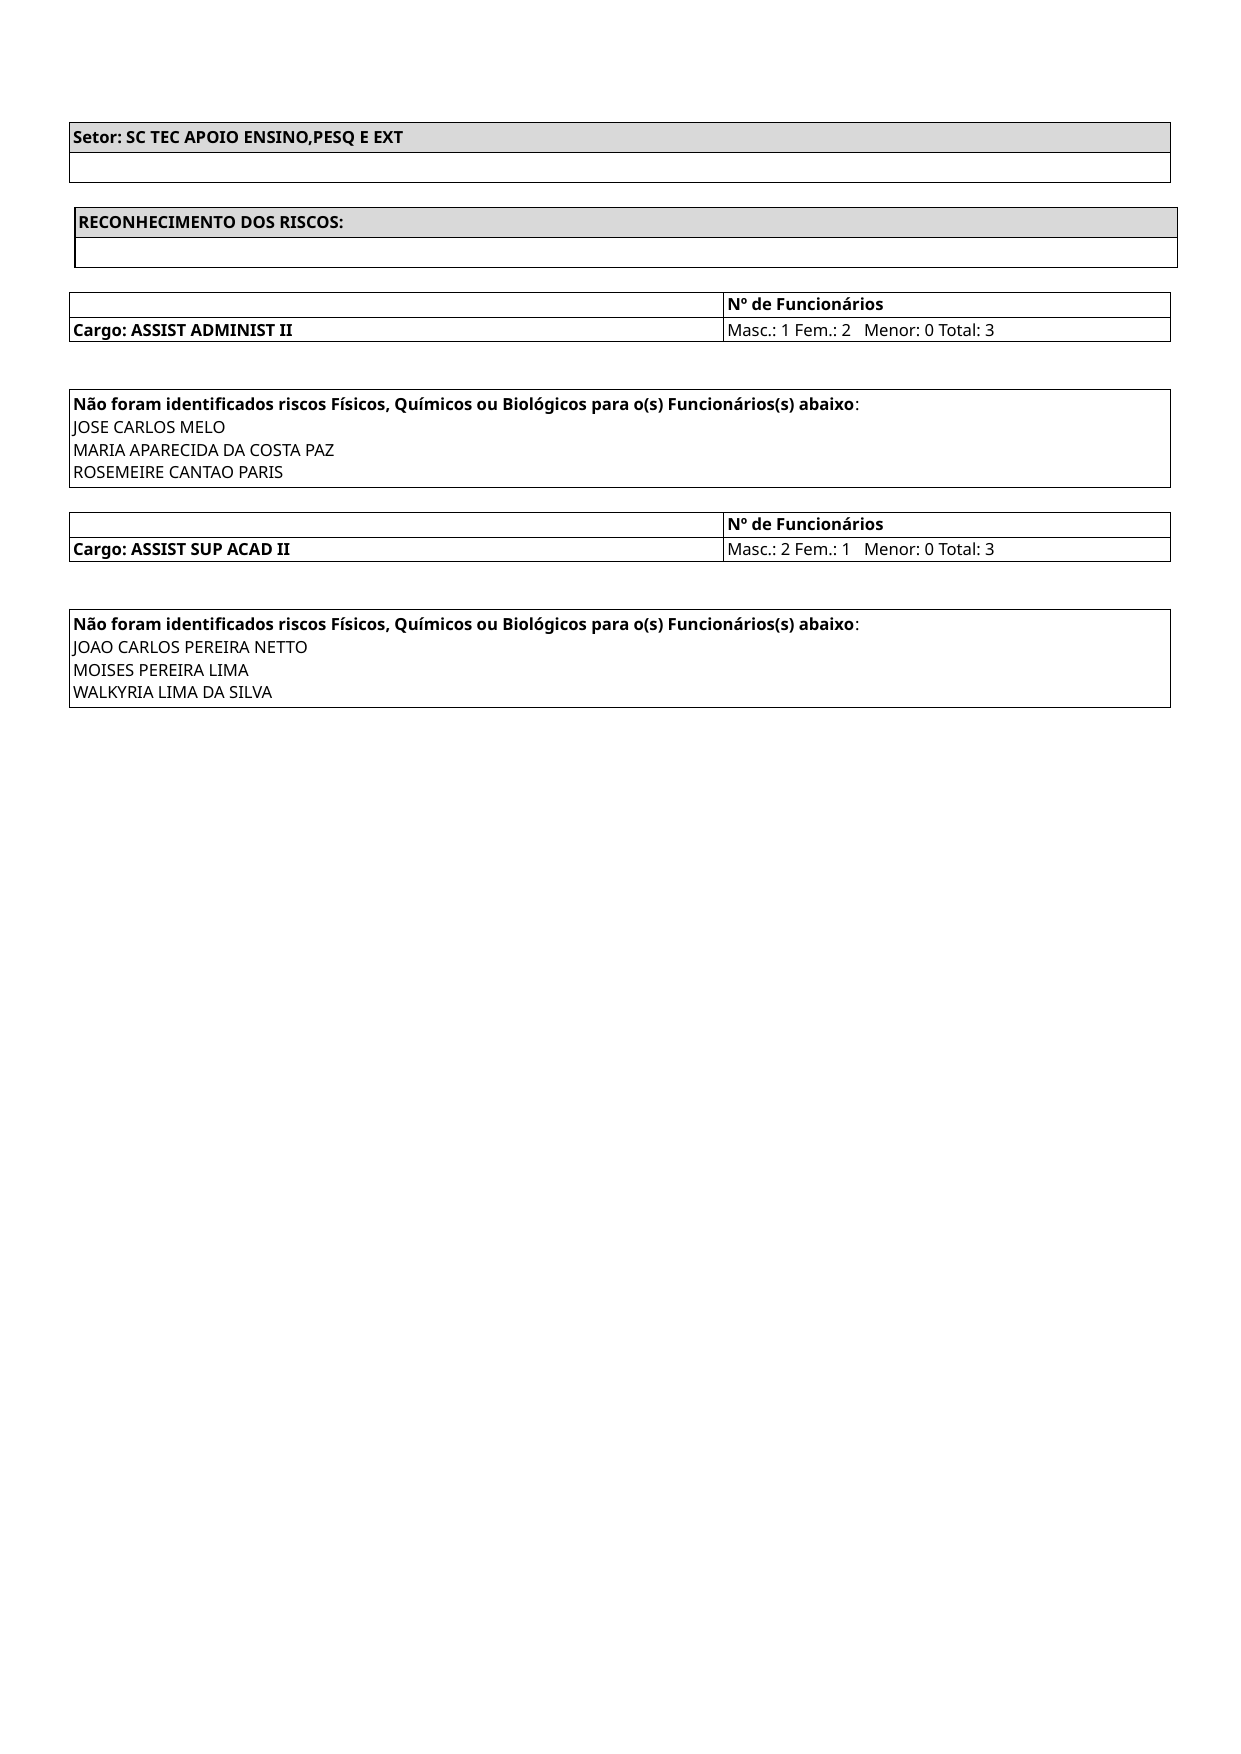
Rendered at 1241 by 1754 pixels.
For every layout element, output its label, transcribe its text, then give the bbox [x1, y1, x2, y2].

table_header [70, 513, 723, 537]
table_cell Cargo: ASSIST ADMINIST II [70, 318, 723, 341]
table_cell - [70, 153, 1170, 182]
table_header [70, 293, 723, 317]
table_header RECONHECIMENTO DOS RISCOS: [76, 208, 1177, 237]
table_cell Masc.: 1 Fem.: 2 Menor: 0 Total: 3 [724, 318, 1170, 341]
table_header Nº de Funcionários [724, 513, 1170, 537]
table_cell Cargo: ASSIST SUP ACAD II [70, 538, 723, 561]
table_header Não foram identificados riscos Físicos, Químicos ou Biológicos para o(s) Funcionários(s) abaixo: JOAO CARLOS PEREIRA NETTO MOISES PEREIRA LIMA WALKYRIA LIMA DA SILVA [70, 610, 1170, 707]
table_header Nº de Funcionários [724, 293, 1170, 317]
table_header Setor: SC TEC APOIO ENSINO,PESQ E EXT [70, 123, 1170, 152]
table_cell - [76, 238, 1177, 267]
table_cell Masc.: 2 Fem.: 1 Menor: 0 Total: 3 [724, 538, 1170, 561]
table_header Não foram identificados riscos Físicos, Químicos ou Biológicos para o(s) Funcionários(s) abaixo: JOSE CARLOS MELO MARIA APARECIDA DA COSTA PAZ ROSEMEIRE CANTAO PARIS [70, 390, 1170, 487]
